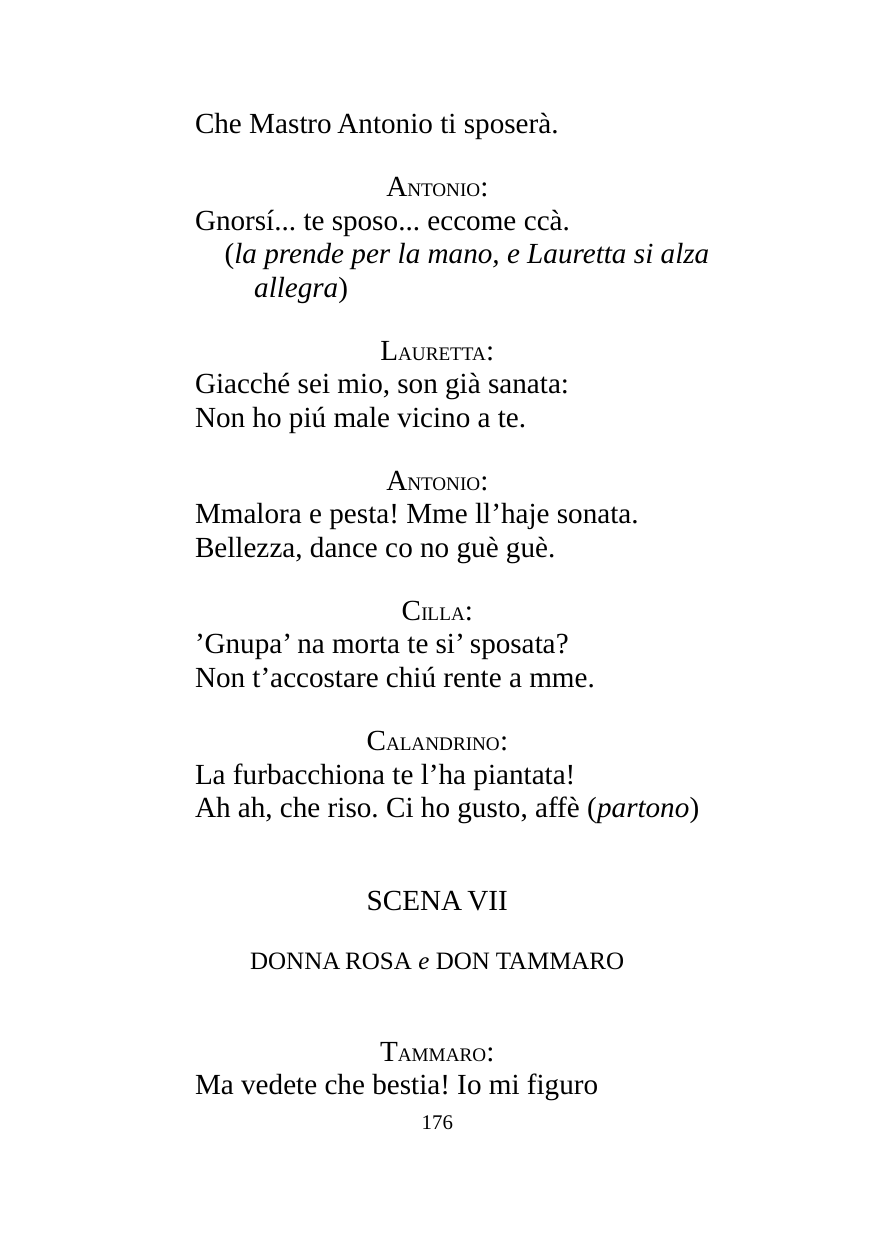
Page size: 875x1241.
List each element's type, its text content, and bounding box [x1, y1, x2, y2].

text La furbacchiona te l’ha piantata! Ah ah, che riso. Ci ho gusto, affè (partono) [195, 757, 768, 824]
text Ma vedete che bestia! Io mi figuro [195, 1067, 768, 1101]
text Antonio: [106, 169, 768, 203]
text Mmalora e pesta! Mme ll’haje sonata. Bellezza, dance co no guè guè. [195, 497, 768, 564]
text Tammaro: [106, 1034, 768, 1067]
text Giacché sei mio, son già sanata: Non ho piú male vicino a te. [195, 366, 768, 433]
text Calandrino: [106, 723, 768, 757]
text Cilla: [106, 593, 768, 627]
text Che Mastro Antonio ti sposerà. [195, 106, 768, 140]
text (la prende per la mano, e Lauretta si alza allegra) [224, 236, 768, 303]
text DONNA ROSA e DON TAMMARO [165, 946, 709, 975]
text Gnorsí... te sposo... eccome ccà. [195, 203, 768, 236]
text Antonio: [106, 463, 768, 497]
text Lauretta: [106, 333, 768, 366]
subtitle Scena VII [106, 883, 768, 916]
text ’Gnupa’ na morta te si’ sposata? Non t’accostare chiú rente a mme. [195, 627, 768, 694]
